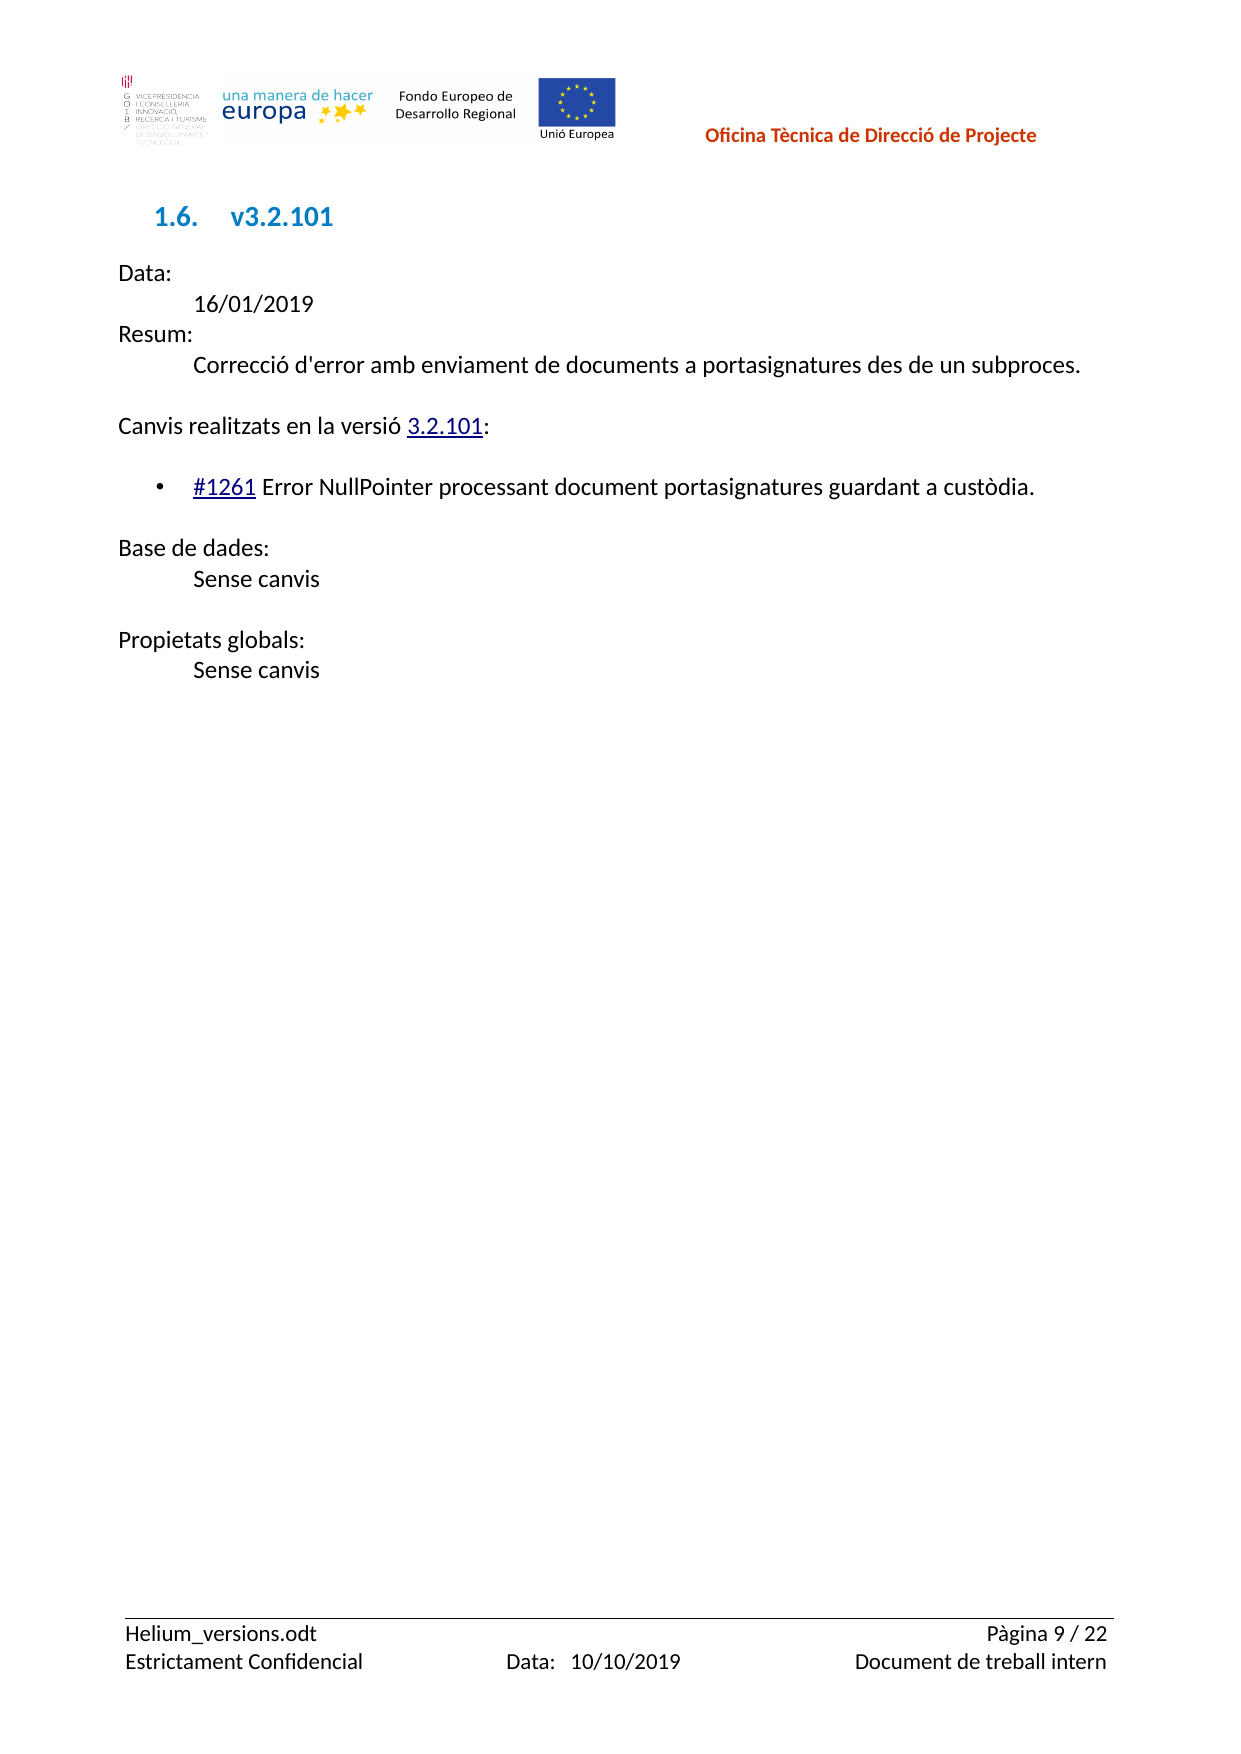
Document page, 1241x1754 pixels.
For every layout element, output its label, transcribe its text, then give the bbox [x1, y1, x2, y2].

picture [219, 73, 621, 147]
list #1261 Error NullPointer processant document portasignatures guardant a custòdia. [156, 471, 1122, 502]
subtitle v3.2.101 [153, 198, 1122, 234]
text Canvis realitzats en la versió 3.2.101: [118, 410, 1122, 441]
text 16/01/2019 [118, 288, 1122, 319]
picture [118, 73, 213, 147]
text Base de dades: [118, 532, 1122, 563]
text Propietats globals: [118, 624, 1122, 654]
text Sense canvis [118, 563, 1122, 593]
text Resum: [118, 319, 1122, 349]
text Correcció d'error amb enviament de documents a portasignatures des de un subproces. [118, 349, 1122, 380]
text Data: [118, 258, 1122, 288]
text Sense canvis [118, 654, 1122, 685]
